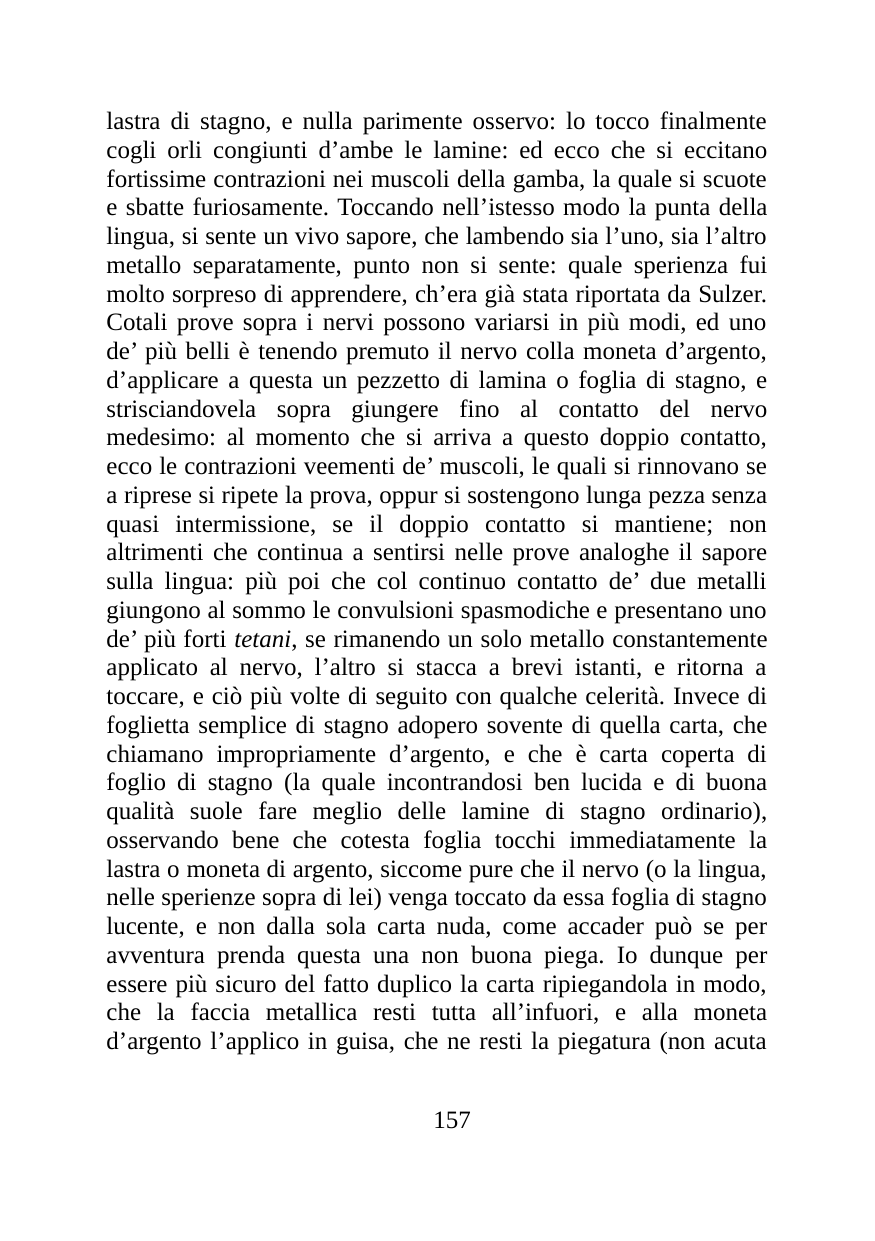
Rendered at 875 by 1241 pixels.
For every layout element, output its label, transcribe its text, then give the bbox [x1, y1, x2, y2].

text lastra di stagno, e nulla parimente osservo: lo tocco finalmente cogli orli congiunti d’ambe le lamine: ed ecco che si eccitano fortissime contrazioni nei muscoli della gamba, la quale si scuote e sbatte furiosamente. Toccando nell’istesso modo la punta della lingua, si sente un vivo sapore, che lambendo sia l’uno, sia l’altro metallo separatamente, punto non si sente: quale sperienza fui molto sorpreso di apprendere, ch’era già stata riportata da Sulzer. Cotali prove sopra i nervi possono variarsi in più modi, ed uno de’ più belli è tenendo premuto il nervo colla moneta d’argento, d’applicare a questa un pezzetto di lamina o foglia di stagno, e strisciandovela sopra giungere fino al contatto del nervo medesimo: al momento che si arriva a questo doppio contatto, ecco le contrazioni veementi de’ muscoli, le quali si rinnovano se a riprese si ripete la prova, oppur si sostengono lunga pezza senza quasi intermissione, se il doppio contatto si mantiene; non altrimenti che continua a sentirsi nelle prove analoghe il sapore sulla lingua: più poi che col continuo contatto de’ due metalli giungono al sommo le convulsioni spasmodiche e presentano uno de’ più forti tetani, se rimanendo un solo metallo constantemente applicato al nervo, l’altro si stacca a brevi istanti, e ritorna a toccare, e ciò più volte di seguito con qualche celerità. Invece di foglietta semplice di stagno adopero sovente di quella carta, che chiamano impropriamente d’argento, e che è carta coperta di foglio di stagno (la quale incontrandosi ben lucida e di buona qualità suole fare meglio delle lamine di stagno ordinario), osservando bene che cotesta foglia tocchi immediatamente la lastra o moneta di argento, siccome pure che il nervo (o la lingua, nelle sperienze sopra di lei) venga toccato da essa foglia di stagno lucente, e non dalla sola carta nuda, come accader può se per avventura prenda questa una non buona piega. Io dunque per essere più sicuro del fatto duplico la carta ripiegandola in modo, che la faccia metallica resti tutta all’infuori, e alla moneta d’argento l’applico in guisa, che ne resti la piegatura (non acuta [106, 106, 768, 1055]
